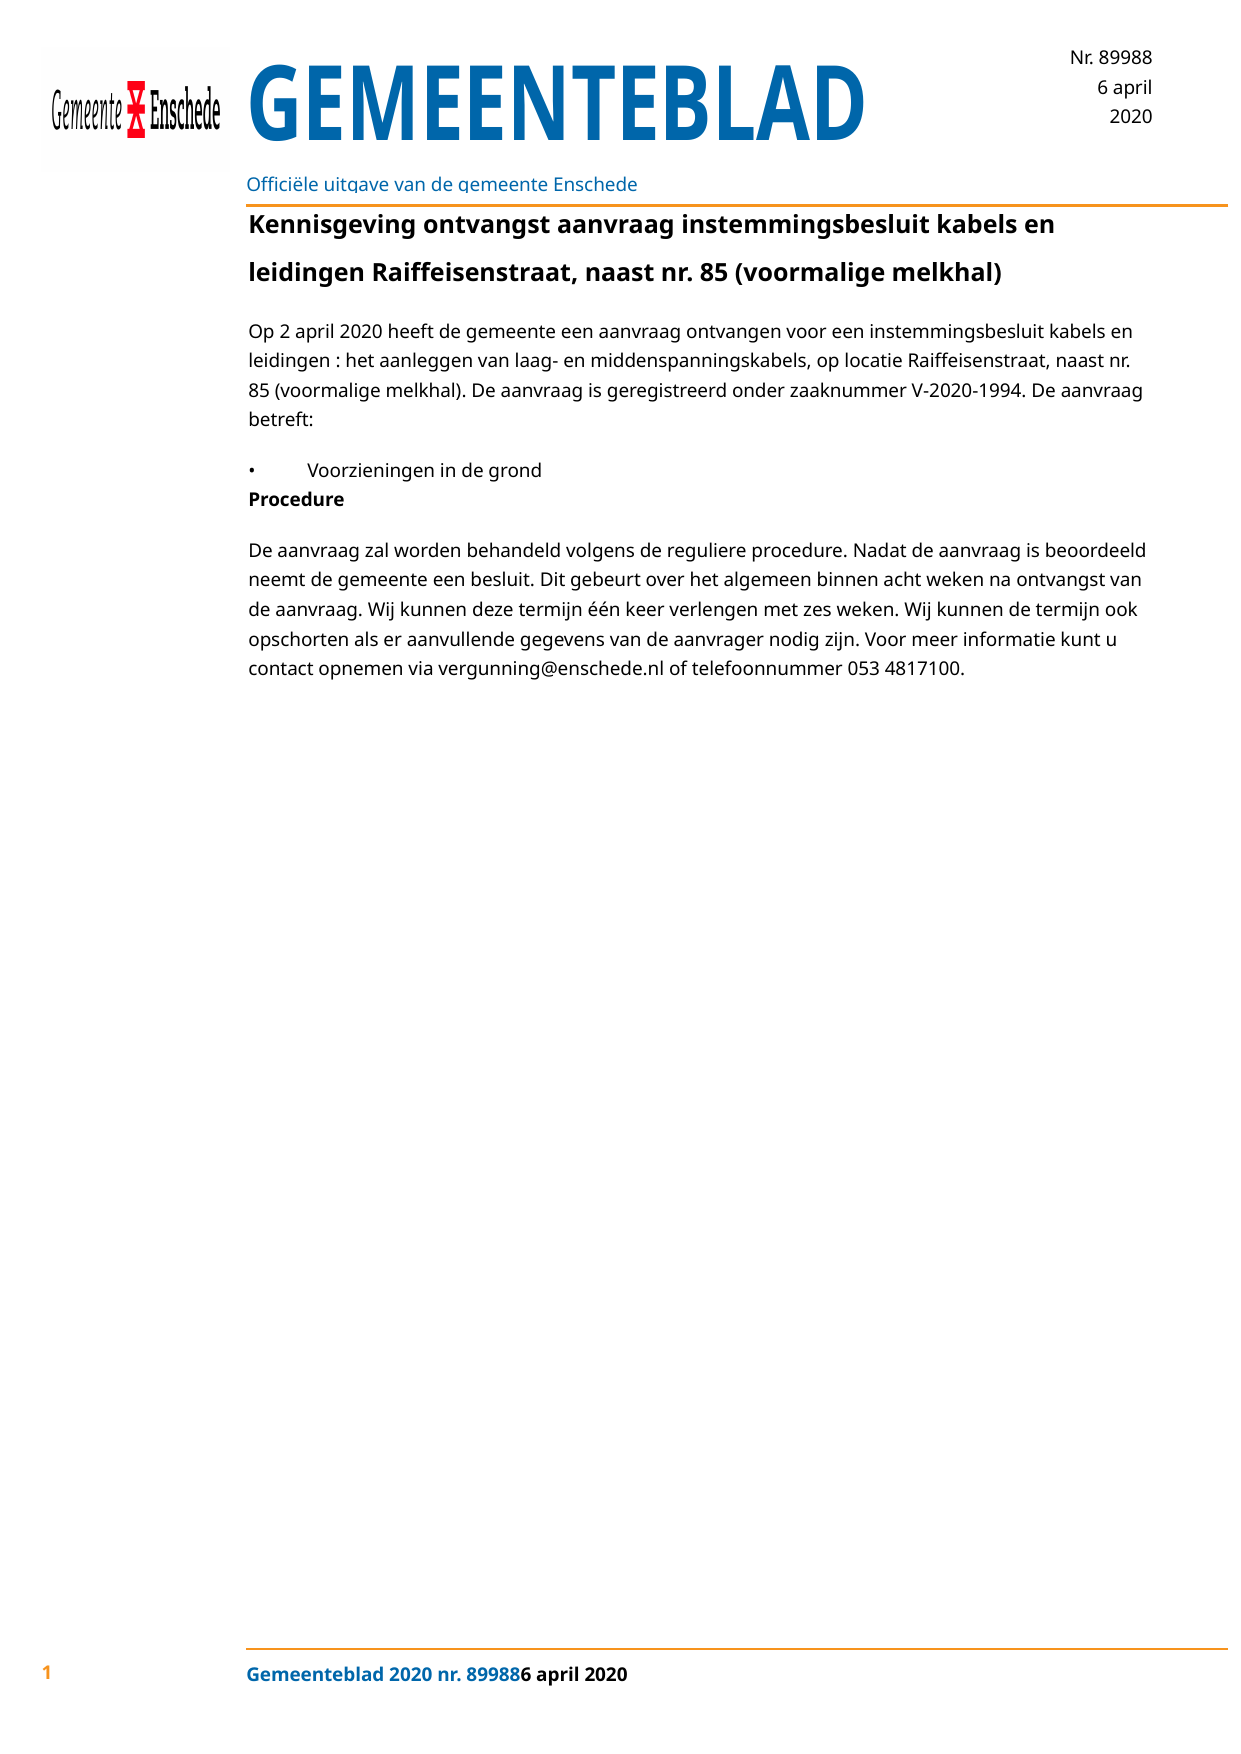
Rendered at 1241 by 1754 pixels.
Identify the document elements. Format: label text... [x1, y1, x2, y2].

text Op 2 april 2020 heeft de gemeente een aanvraag ontvangen voor een instemmingsbesluit kabels en leidingen : het aanleggen van laag- en middenspanningskabels, op locatie Raiffeisenstraat, naast nr. 85 (voormalige melkhal). De aanvraag is geregistreerd onder zaaknummer V-2020-1994. De aanvraag betreft: [248, 318, 1152, 432]
list Voorzieningen in de grond [248, 457, 1152, 483]
text Kennisgeving ontvangst aanvraag instemmingsbesluit kabels en leidingen Raiffeisenstraat, naast nr. 85 (voormalige melkhal) [248, 207, 1152, 288]
picture [41, 47, 231, 172]
text De aanvraag zal worden behandeld volgens de reguliere procedure. Nadat de aanvraag is beoordeeld neemt de gemeente een besluit. Dit gebeurt over het algemeen binnen acht weken na ontvangst van de aanvraag. Wij kunnen deze termijn één keer verlengen met zes weken. Wij kunnen de termijn ook opschorten als er aanvullende gegevens van de aanvrager nodig zijn. Voor meer informatie kunt u contact opnemen via vergunning@enschede.nl of telefoonnummer 053 4817100. [248, 537, 1152, 681]
text Procedure [248, 487, 1152, 512]
